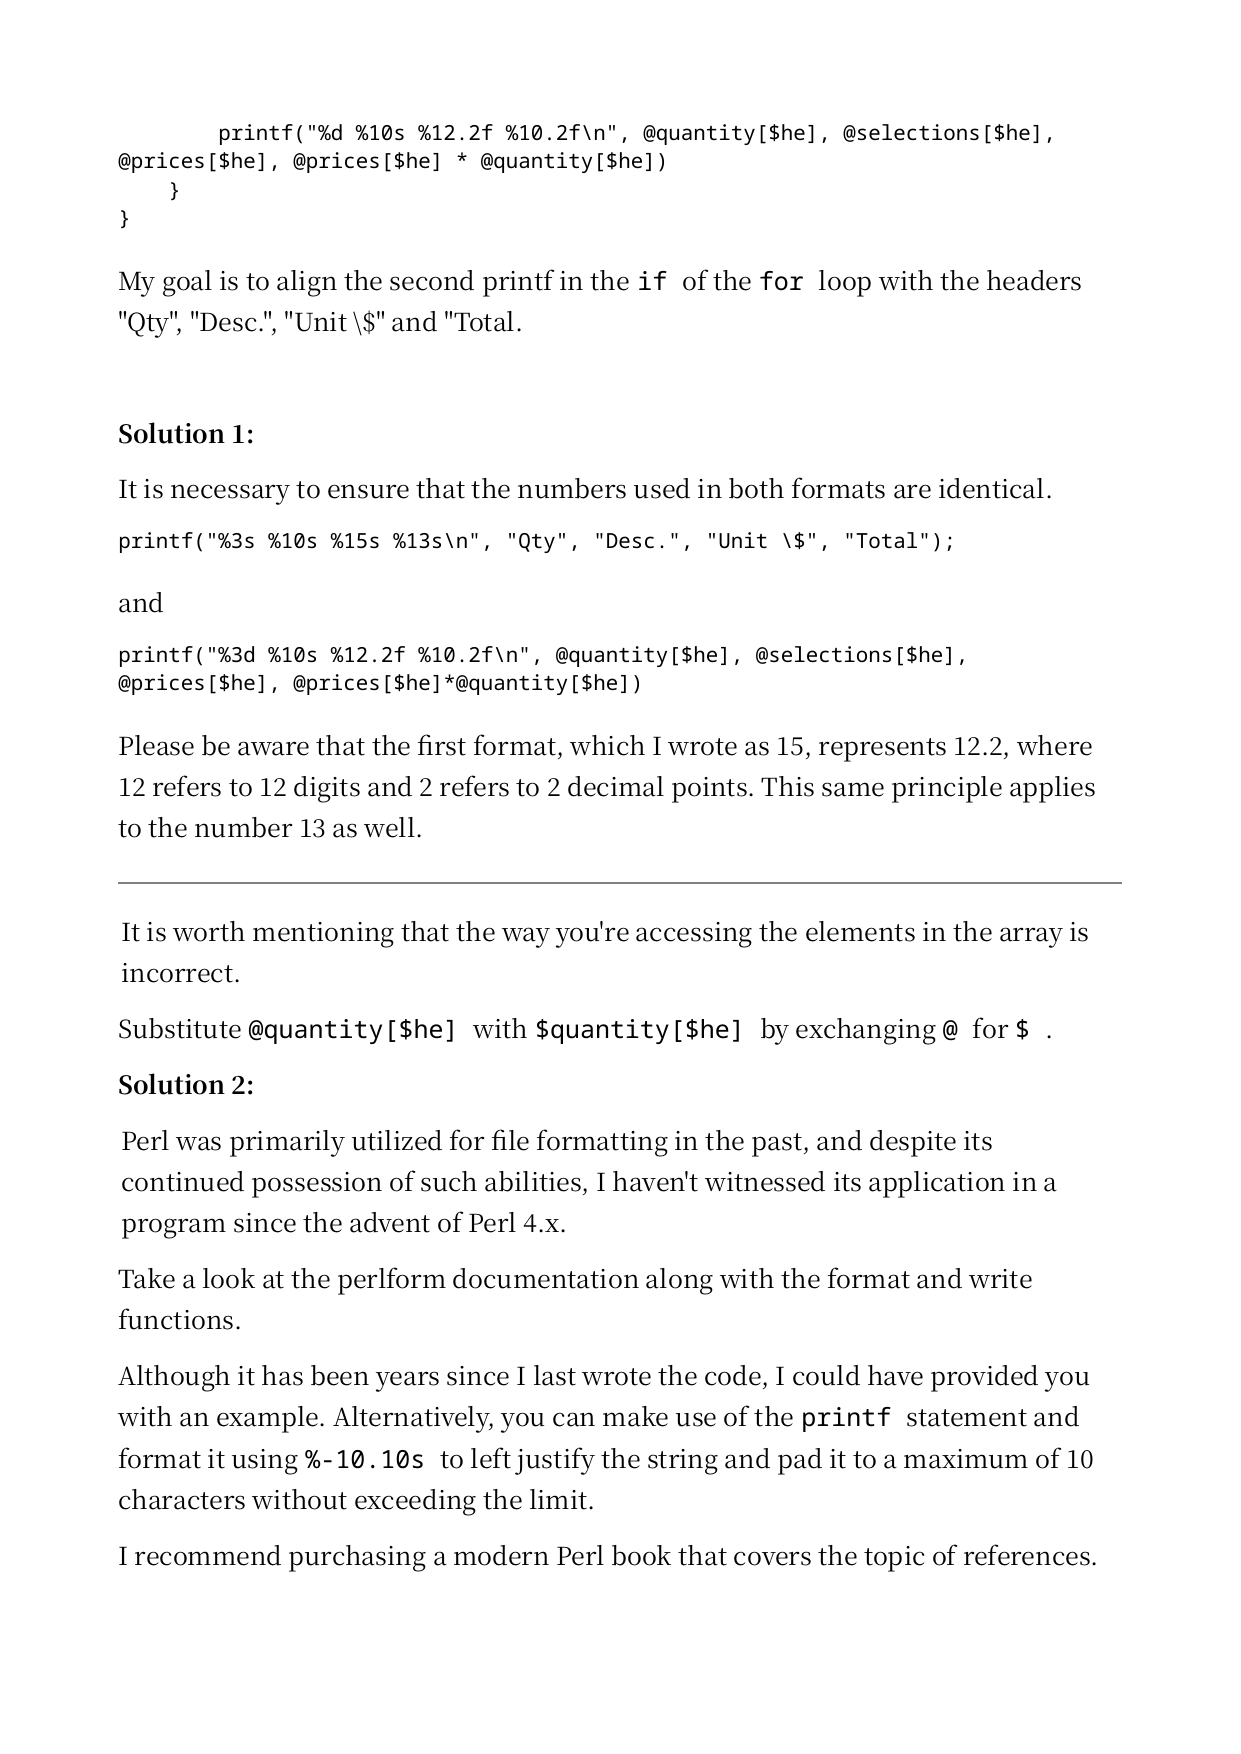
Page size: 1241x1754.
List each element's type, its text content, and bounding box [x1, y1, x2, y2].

text Please be aware that the first format, which I wrote as 15, represents 12.2, where 12 refers to 12 digits and 2 refers to 2 decimal points. This same principle applies to the number 13 as well. [118, 726, 1122, 844]
text I recommend purchasing a modern Perl book that covers the topic of references. [118, 1536, 1122, 1572]
text Perl was primarily utilized for file formatting in the past, and despite its continued possession of such abilities, I haven't witnessed its application in a program since the advent of Perl 4.x. [121, 1121, 1119, 1240]
text and [118, 584, 1122, 620]
text It is worth mentioning that the way you're accessing the elements in the array is incorrect. [121, 912, 1119, 989]
text Take a look at the perlform documentation along with the format and write functions. [118, 1259, 1122, 1337]
text printf("%d %10s %12.2f %10.2f\n", @quantity[$he], @selections[$he], @prices[$he], @prices[$he] * @quantity[$he]) [118, 118, 1122, 175]
text Solution 1: [118, 414, 1122, 450]
text Substitute @quantity[$he] with $quantity[$he] by exchanging @ for $ . [118, 1009, 1122, 1046]
text printf("%3s %10s %15s %13s\n", "Qty", "Desc.", "Unit \$", "Total"); [118, 526, 1122, 554]
text printf("%3d %10s %12.2f %10.2f\n", @quantity[$he], @selections[$he], @prices[$he], @prices[$he]*@quantity[$he]) [118, 640, 1122, 697]
text } [118, 203, 1122, 232]
text It is necessary to ensure that the numbers used in both formats are identical. [118, 470, 1122, 506]
text } [118, 175, 1122, 203]
text Although it has been years since I last wrote the code, I could have provided you with an example. Alternatively, you can make use of the printf statement and format it using %-10.10s to left justify the string and pad it to a maximum of 10 characters without exceeding the limit. [118, 1357, 1122, 1517]
text Solution 2: [118, 1065, 1122, 1101]
text My goal is to align the second printf in the if of the for loop with the headers "Qty", "Desc.", "Unit \$" and "Total. [118, 261, 1122, 339]
